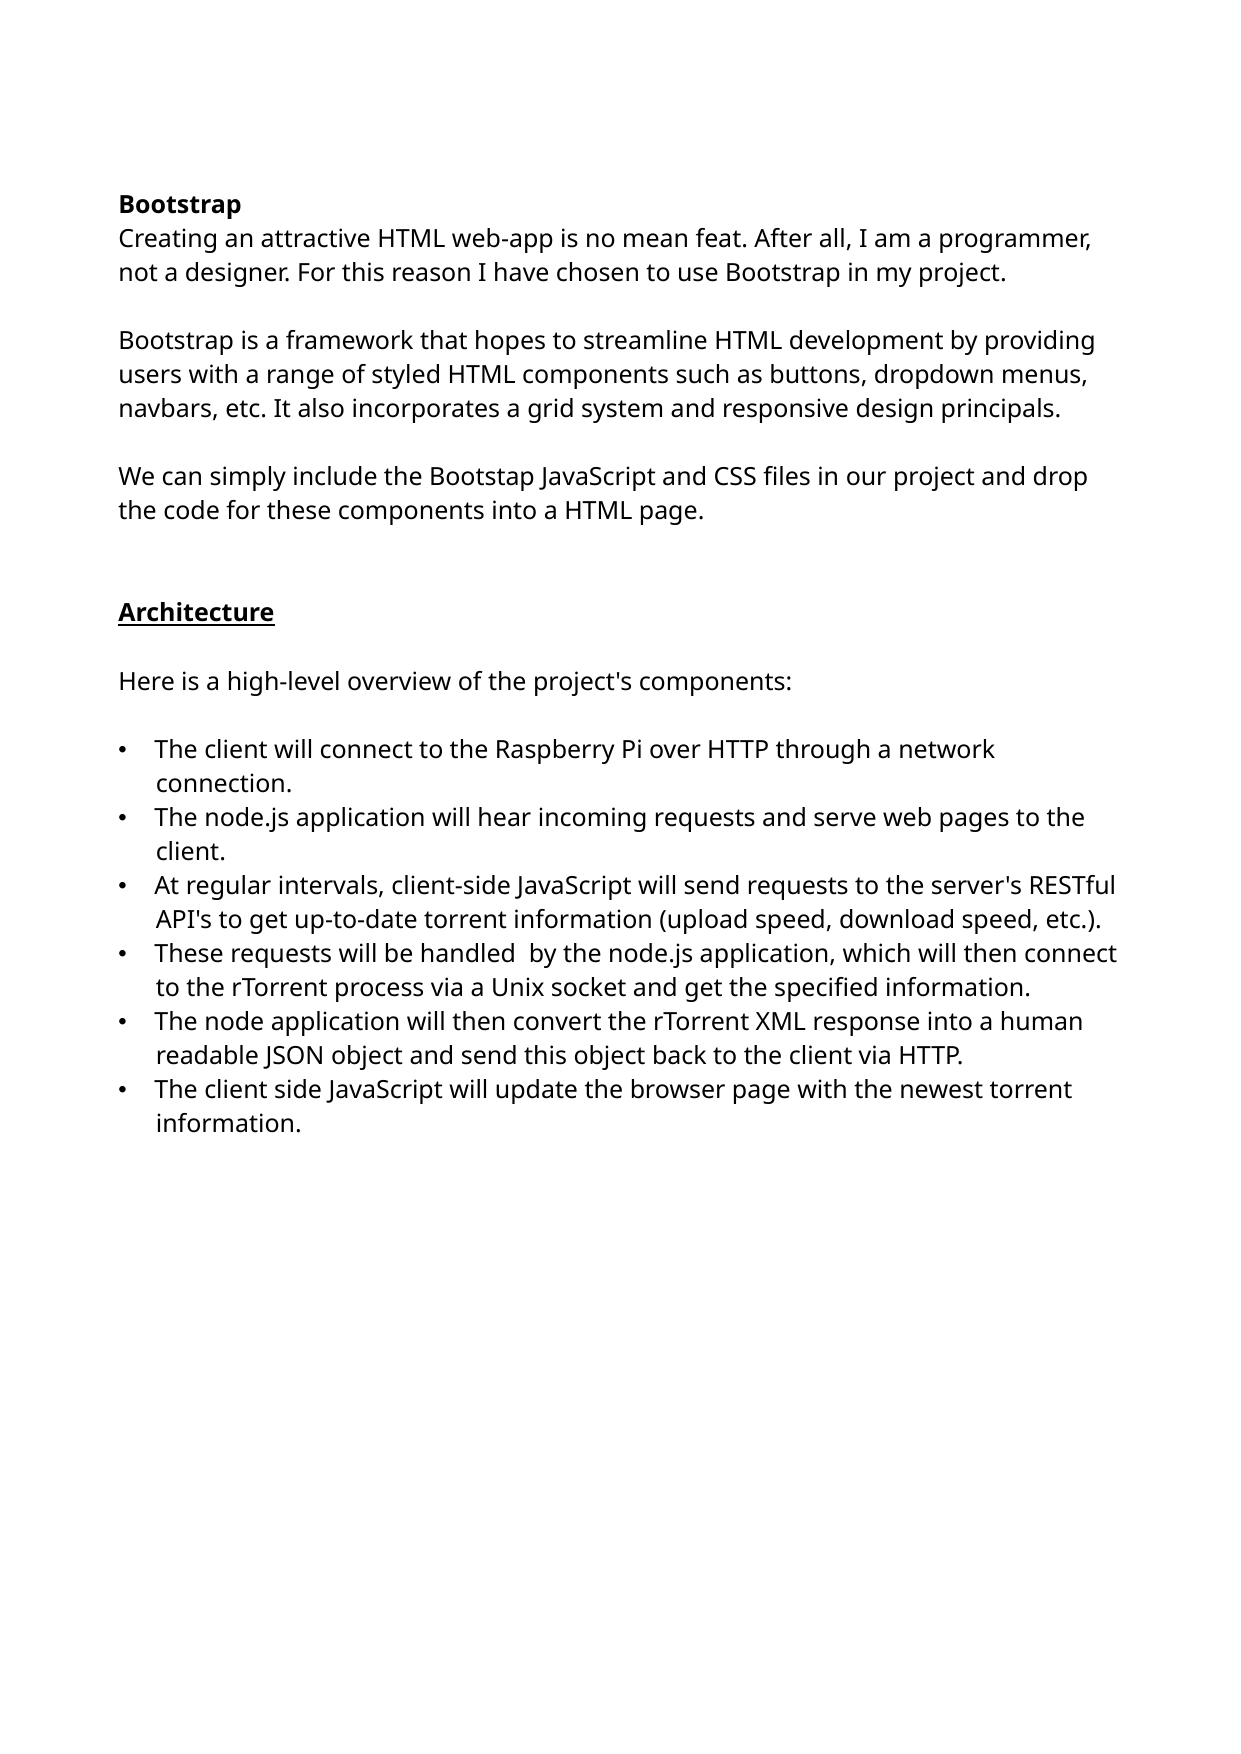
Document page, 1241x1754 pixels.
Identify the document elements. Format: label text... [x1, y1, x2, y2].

text Architecture [118, 595, 1122, 629]
list These requests will be handled by the node.js application, which will then connect to the rTorrent process via a Unix socket and get the specified information. [118, 936, 1122, 1004]
text Here is a high-level overview of the project's components: [118, 663, 1122, 697]
list The node application will then convert the rTorrent XML response into a human readable JSON object and send this object back to the client via HTTP. [118, 1004, 1122, 1072]
text Creating an attractive HTML web-app is no mean feat. After all, I am a programmer, not a designer. For this reason I have chosen to use Bootstrap in my project. [118, 220, 1122, 288]
list At regular intervals, client-side JavaScript will send requests to the server's RESTful API's to get up-to-date torrent information (upload speed, download speed, etc.). [118, 867, 1122, 936]
text We can simply include the Bootstap JavaScript and CSS files in our project and drop the code for these components into a HTML page. [118, 459, 1122, 527]
list The client side JavaScript will update the browser page with the newest torrent information. [118, 1072, 1122, 1140]
list The client will connect to the Raspberry Pi over HTTP through a network connection. [118, 731, 1122, 799]
list The node.js application will hear incoming requests and serve web pages to the client. [118, 799, 1122, 867]
text Bootstrap [118, 186, 1122, 220]
text Bootstrap is a framework that hopes to streamline HTML development by providing users with a range of styled HTML components such as buttons, dropdown menus, navbars, etc. It also incorporates a grid system and responsive design principals. [118, 322, 1122, 425]
